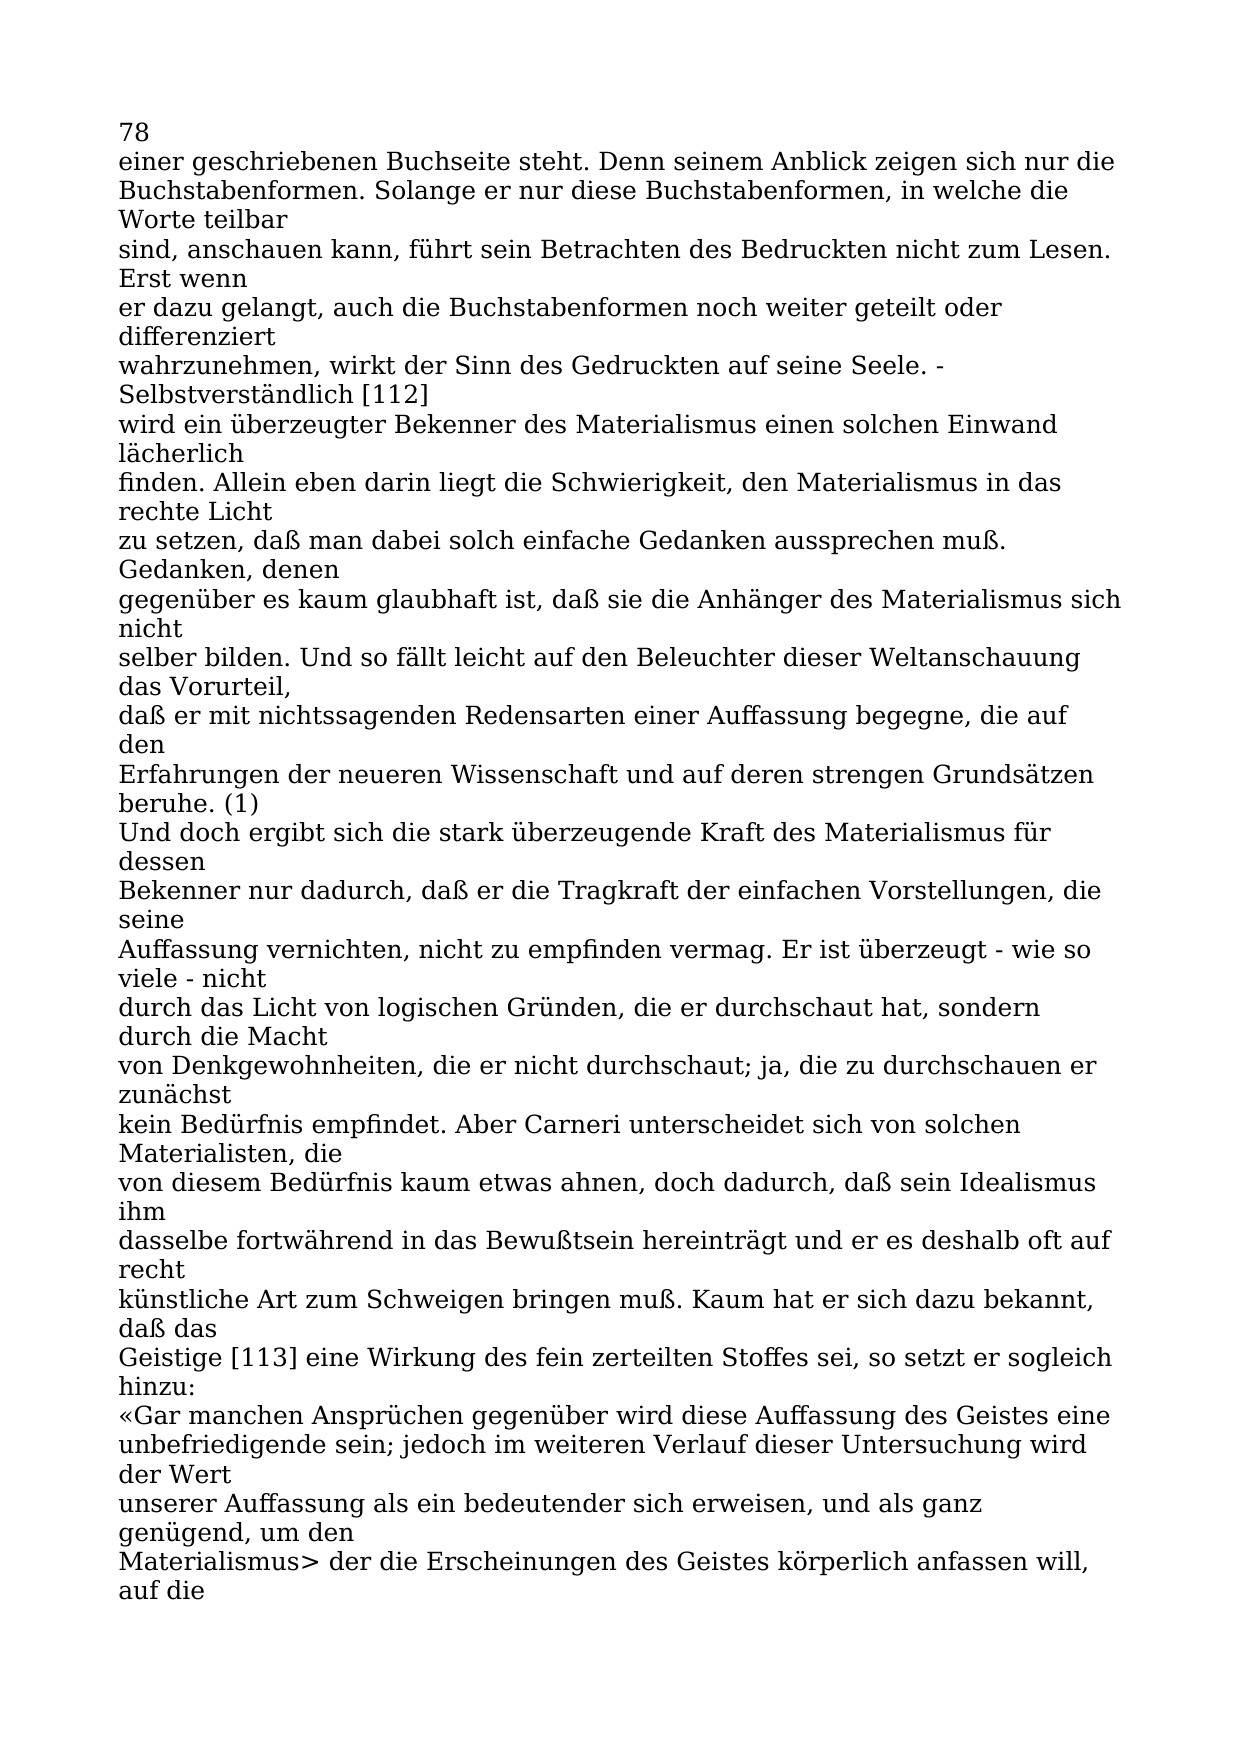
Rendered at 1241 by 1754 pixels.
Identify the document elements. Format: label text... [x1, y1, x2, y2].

text von Denkgewohnheiten, die er nicht durchschaut; ja, die zu durchschauen er zunächst [118, 1051, 1122, 1110]
text zu setzen, daß man dabei solch einfache Gedanken aussprechen muß. Gedanken, denen [118, 526, 1122, 585]
text Buchstabenformen. Solange er nur diese Buchstabenformen, in welche die Worte teilbar [118, 176, 1122, 235]
text sind, anschauen kann, führt sein Betrachten des Bedruckten nicht zum Lesen. Erst wenn [118, 235, 1122, 293]
text finden. Allein eben darin liegt die Schwierigkeit, den Materialismus in das rechte Licht [118, 468, 1122, 526]
text Und doch ergibt sich die stark überzeugende Kraft des Materialismus für dessen [118, 818, 1122, 876]
text dasselbe fortwährend in das Bewußtsein hereinträgt und er es deshalb oft auf recht [118, 1226, 1122, 1285]
text wahrzunehmen, wirkt der Sinn des Gedruckten auf seine Seele. - Selbstverständlich [112] [118, 351, 1122, 410]
text einer geschriebenen Buchseite steht. Denn seinem Anblick zeigen sich nur die [118, 147, 1122, 176]
text unbefriedigende sein; jedoch im weiteren Verlauf dieser Untersuchung wird der Wert [118, 1431, 1122, 1489]
text gegenüber es kaum glaubhaft ist, daß sie die Anhänger des Materialismus sich nicht [118, 585, 1122, 643]
text «Gar manchen Ansprüchen gegenüber wird diese Auffassung des Geistes eine [118, 1401, 1122, 1431]
text künstliche Art zum Schweigen bringen muß. Kaum hat er sich dazu bekannt, daß das [118, 1285, 1122, 1343]
text 78 [118, 118, 1122, 147]
text Auffassung vernichten, nicht zu empfinden vermag. Er ist überzeugt - wie so viele - nicht [118, 935, 1122, 993]
text er dazu gelangt, auch die Buchstabenformen noch weiter geteilt oder differenziert [118, 293, 1122, 351]
text selber bilden. Und so fällt leicht auf den Beleuchter dieser Weltanschauung das Vorurteil, [118, 643, 1122, 701]
text Erfahrungen der neueren Wissenschaft und auf deren strengen Grundsätzen beruhe. (1) [118, 760, 1122, 818]
text durch das Licht von logischen Gründen, die er durchschaut hat, sondern durch die Macht [118, 993, 1122, 1051]
text wird ein überzeugter Bekenner des Materialismus einen solchen Einwand lächerlich [118, 410, 1122, 468]
text von diesem Bedürfnis kaum etwas ahnen, doch dadurch, daß sein Idealismus ihm [118, 1168, 1122, 1226]
text daß er mit nichtssagenden Redensarten einer Auffassung begegne, die auf den [118, 701, 1122, 760]
text kein Bedürfnis empfindet. Aber Carneri unterscheidet sich von solchen Materialisten, die [118, 1110, 1122, 1168]
text Materialismus> der die Erscheinungen des Geistes körperlich anfassen will, auf die [118, 1547, 1122, 1606]
text unserer Auffassung als ein bedeutender sich erweisen, und als ganz genügend, um den [118, 1489, 1122, 1547]
text Geistige [113] eine Wirkung des fein zerteilten Stoffes sei, so setzt er sogleich hinzu: [118, 1343, 1122, 1401]
text Bekenner nur dadurch, daß er die Tragkraft der einfachen Vorstellungen, die seine [118, 876, 1122, 935]
